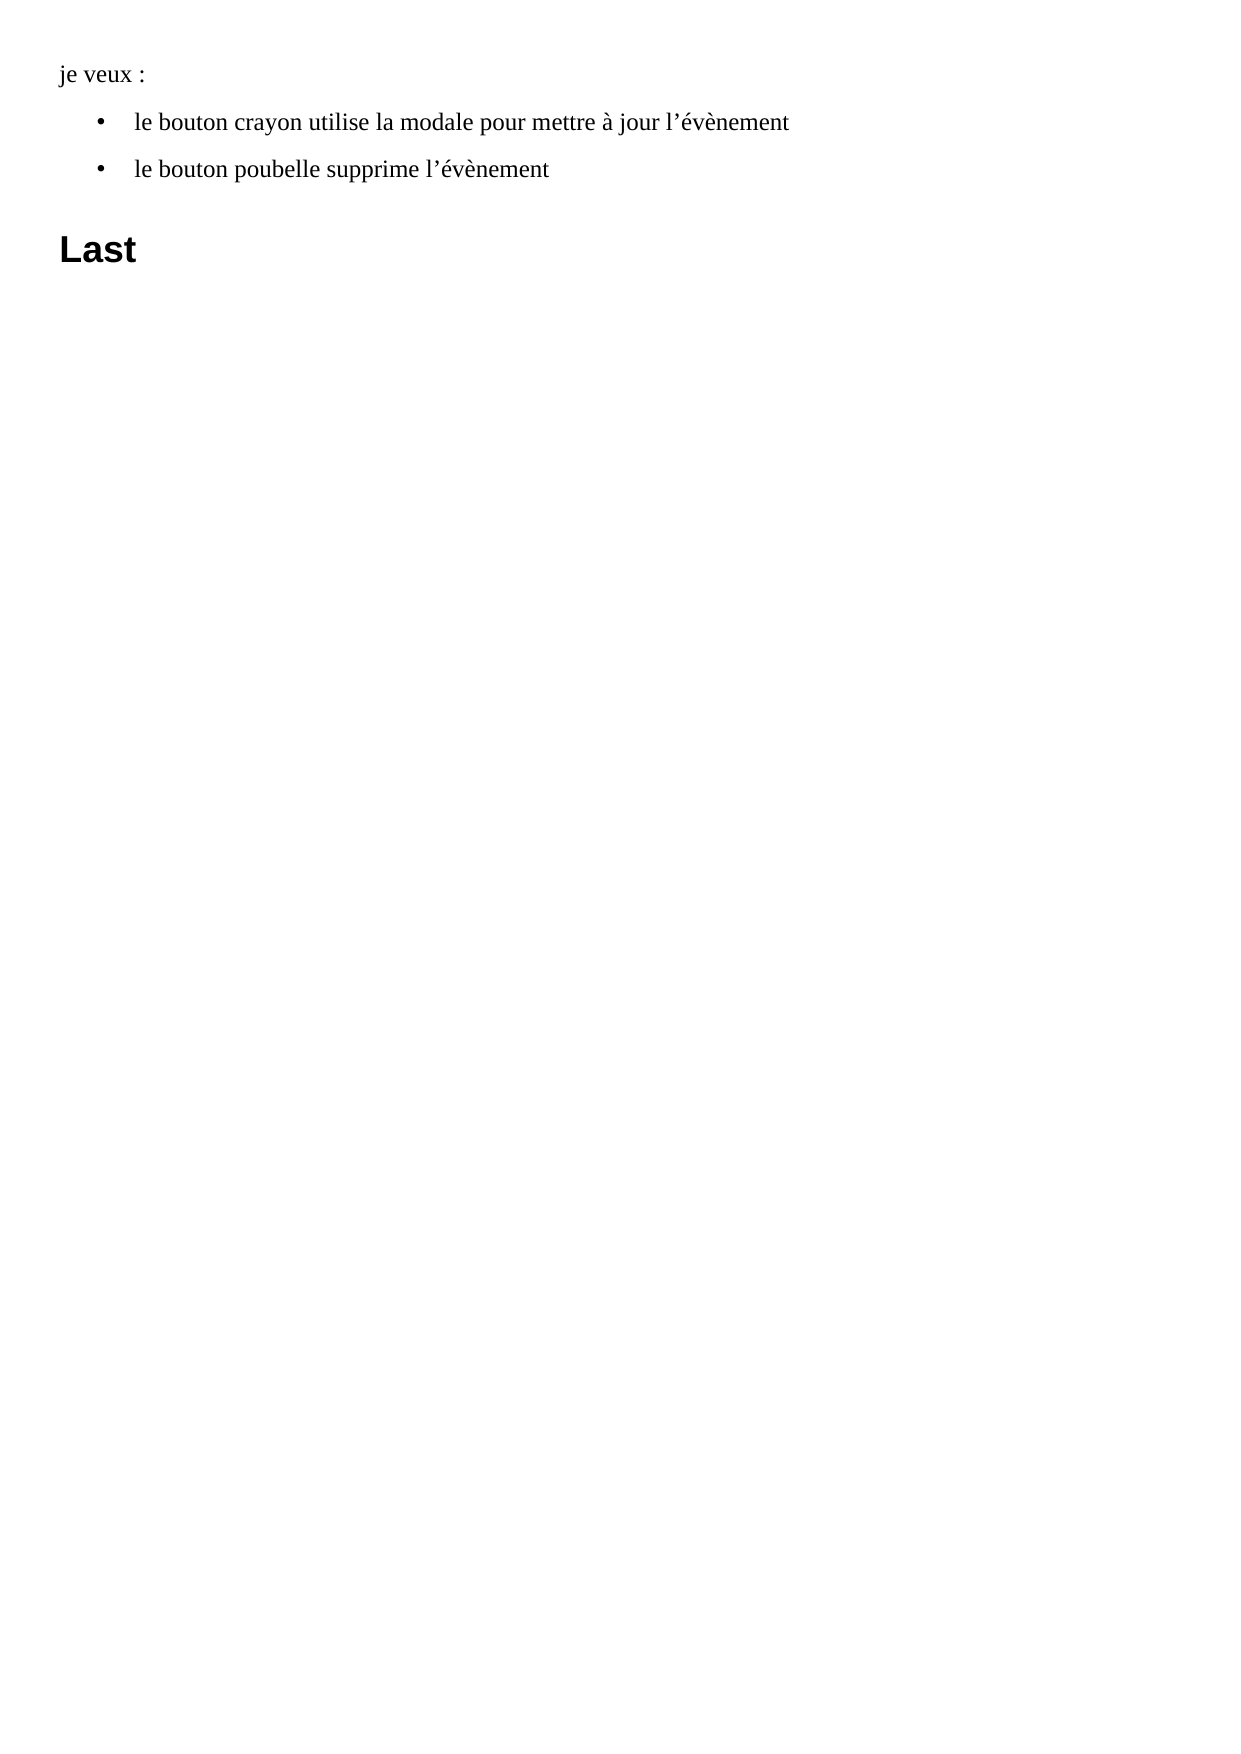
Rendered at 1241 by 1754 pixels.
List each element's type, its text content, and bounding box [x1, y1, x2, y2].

subtitle Last [59, 227, 1181, 270]
list le bouton crayon utilise la modale pour mettre à jour l’évènement [97, 107, 1181, 135]
text je veux : [59, 59, 1181, 88]
list le bouton poubelle supprime l’évènement [97, 154, 1181, 183]
